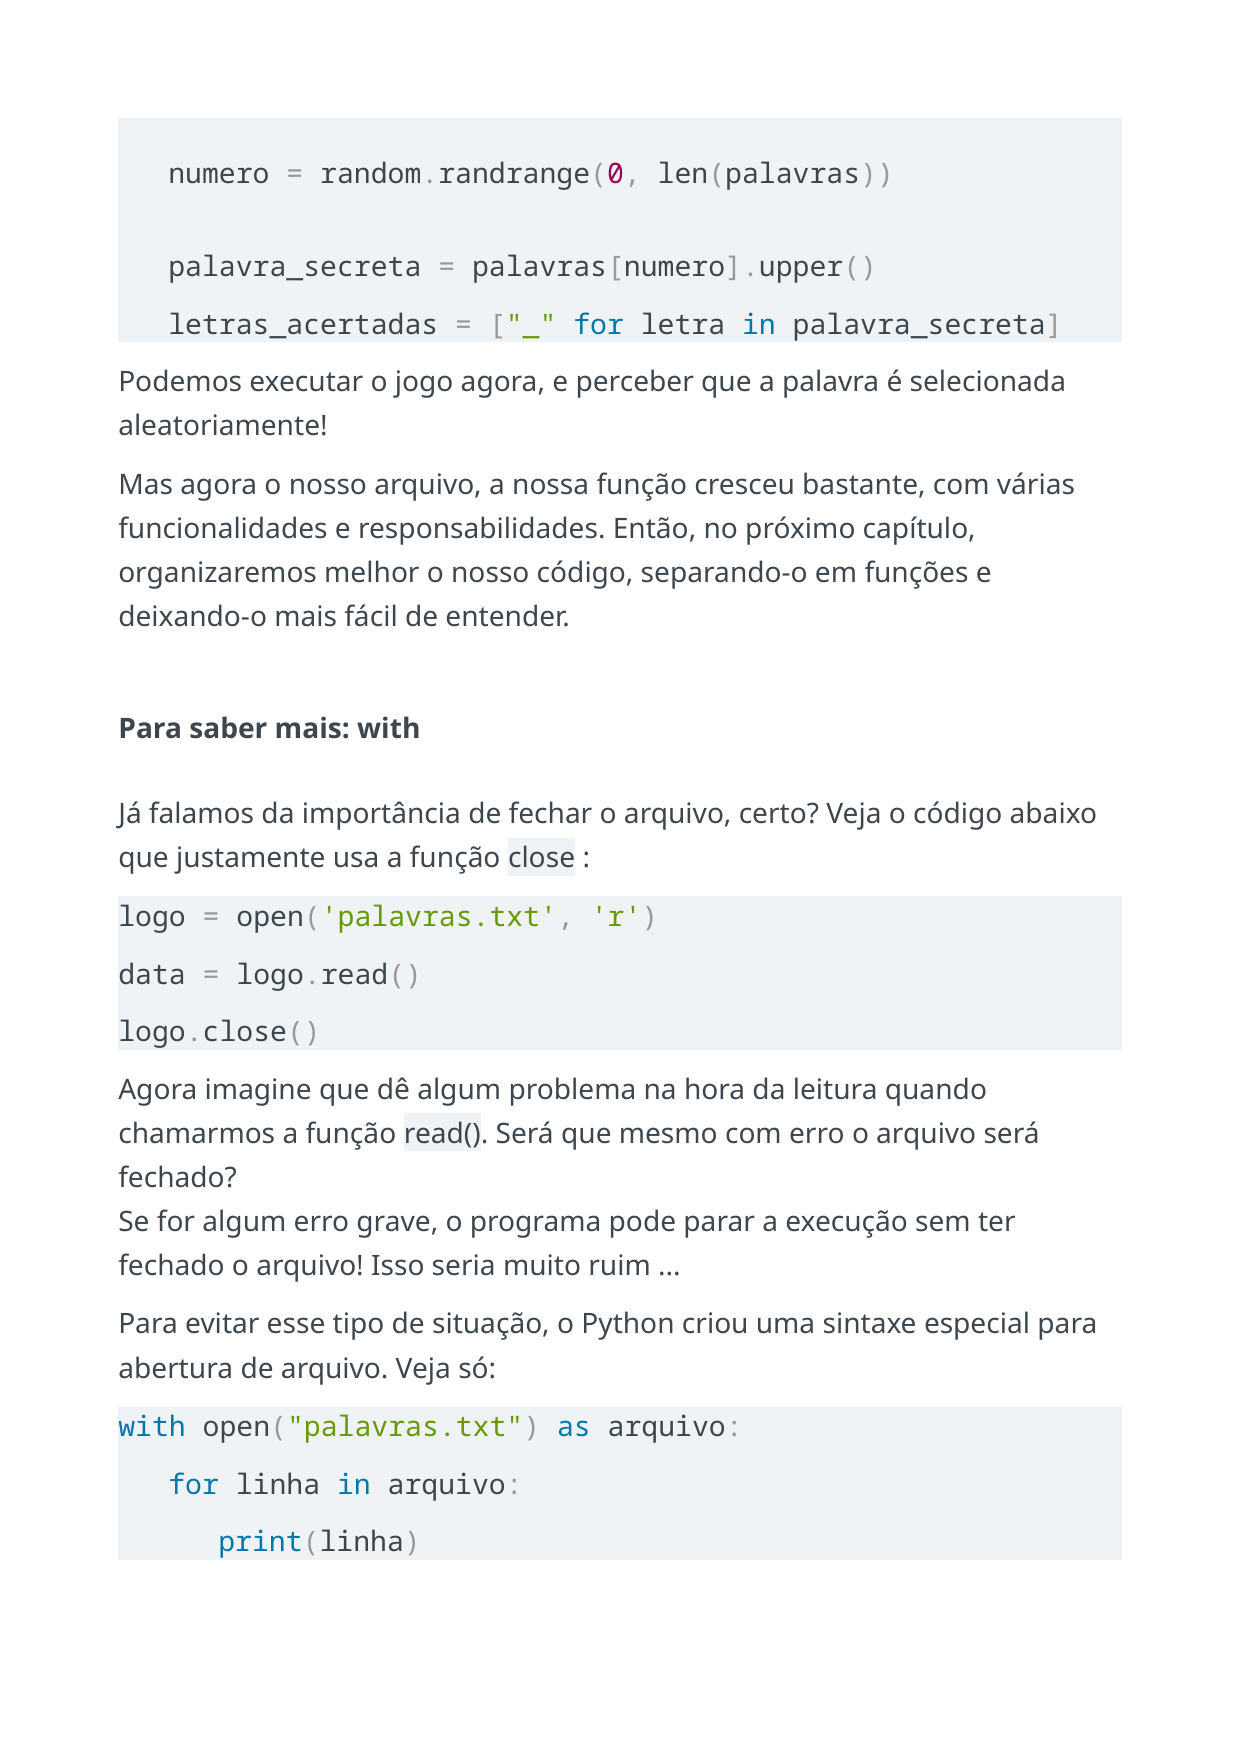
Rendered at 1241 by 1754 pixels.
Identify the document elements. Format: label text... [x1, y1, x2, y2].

text for linha in arquivo: [118, 1464, 1122, 1502]
text Se for algum erro grave, o programa pode parar a execução sem ter fechado o arquivo! Isso seria muito ruim ... [118, 1201, 1122, 1283]
text Podemos executar o jogo agora, e perceber que a palavra é selecionada aleatoriamente! [118, 361, 1122, 444]
text Para evitar esse tipo de situação, o Python criou uma sintaxe especial para abertura de arquivo. Veja só: [118, 1304, 1122, 1386]
text numero = random.randrange(0, len(palavras)) [118, 153, 1122, 192]
text data = logo.read() [118, 954, 1122, 992]
text with open("palavras.txt") as arquivo: [118, 1407, 1122, 1445]
text logo = open('palavras.txt', 'r') [118, 896, 1122, 935]
text letras_acertadas = ["_" for letra in palavra_secreta] [118, 304, 1122, 342]
text palavra_secreta = palavras[numero].upper() [118, 246, 1122, 285]
text Já falamos da importância de fechar o arquivo, certo? Veja o código abaixo que justamente usa a função close : [118, 754, 1122, 876]
text Mas agora o nosso arquivo, a nossa função cresceu bastante, com várias funcionalidades e responsabilidades. Então, no próximo capítulo, organizaremos melhor o nosso código, separando-o em funções e deixando-o mais fácil de entender. [118, 464, 1122, 635]
text Agora imagine que dê algum problema na hora da leitura quando chamarmos a função read(). Será que mesmo com erro o arquivo será fechado? [118, 1069, 1122, 1195]
text logo.close() [118, 1011, 1122, 1050]
text print(linha) [118, 1522, 1122, 1560]
subtitle Para saber mais: with [118, 709, 1122, 747]
